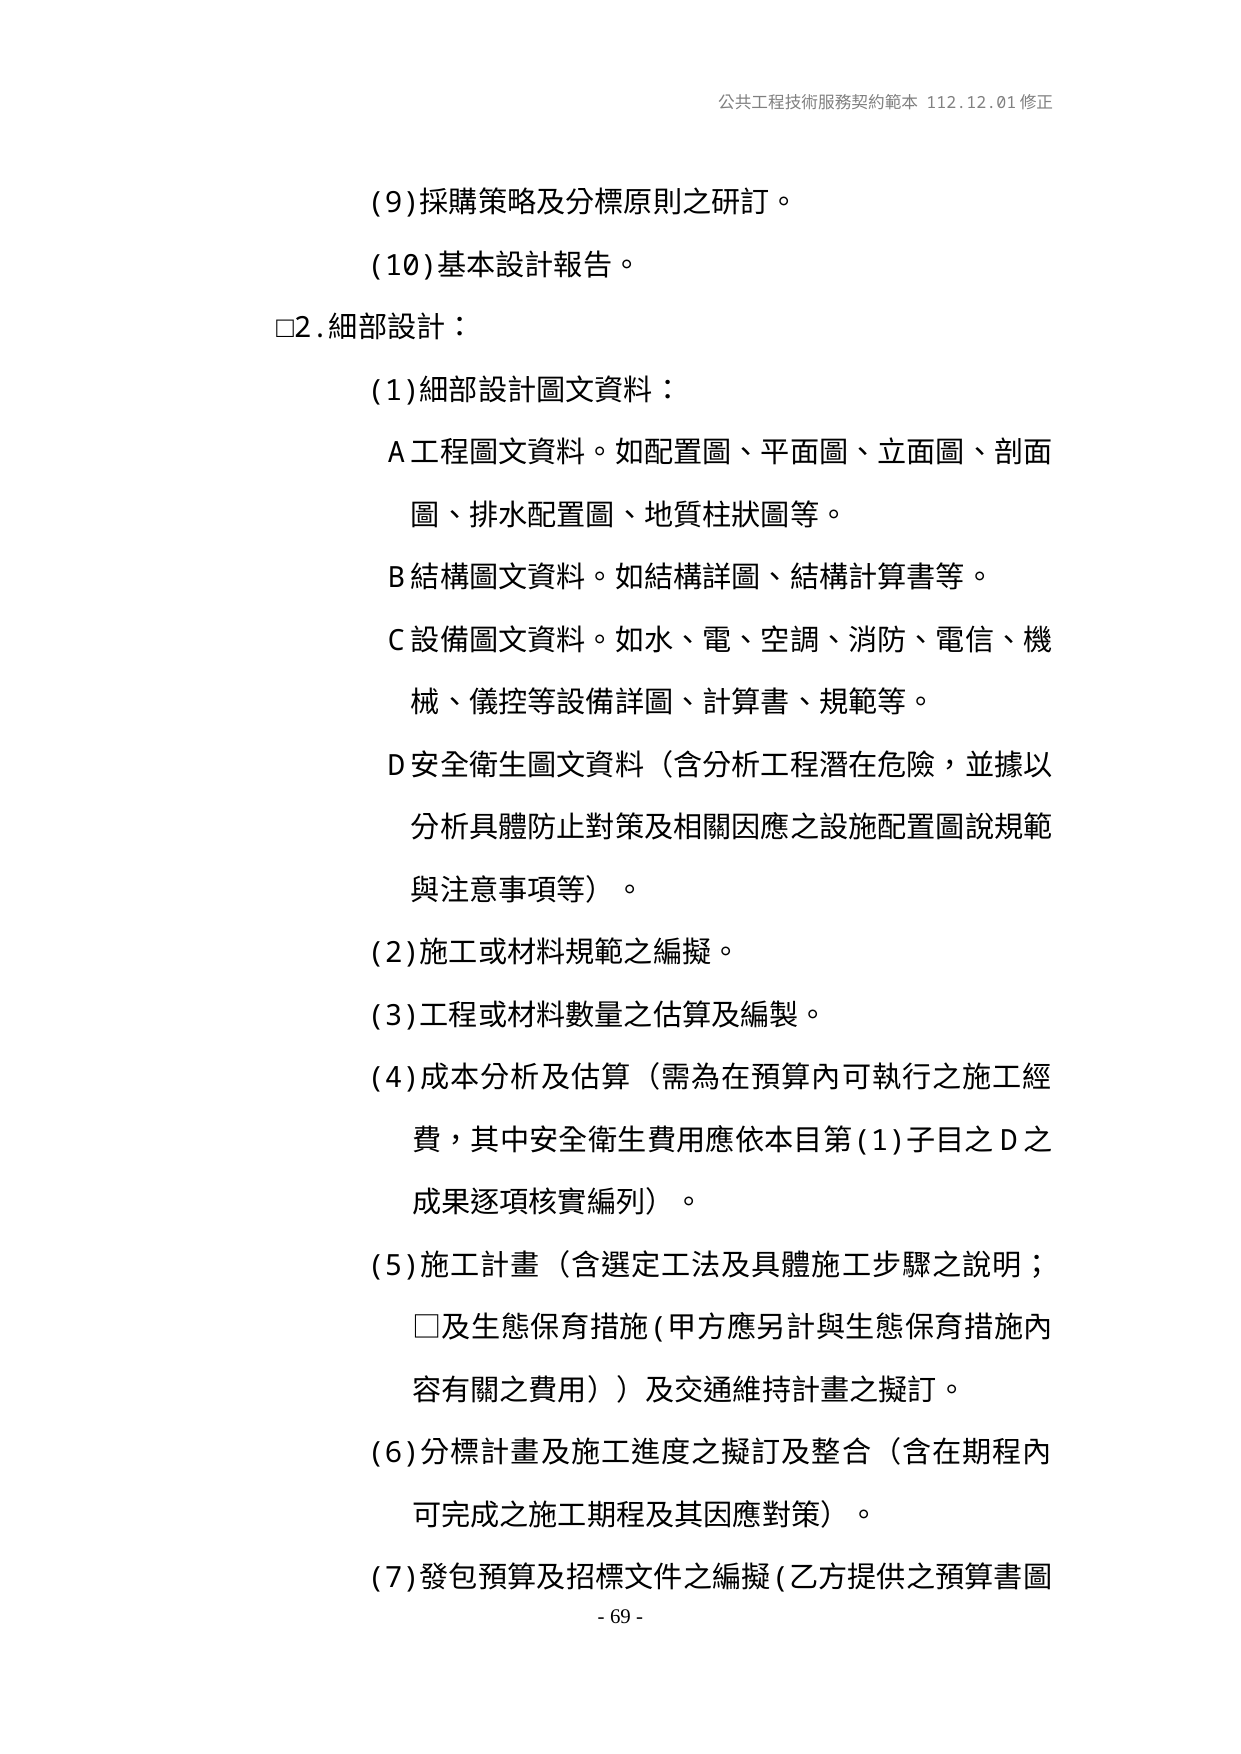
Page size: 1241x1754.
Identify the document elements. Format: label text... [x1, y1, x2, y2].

text A工程圖文資料。如配置圖、平面圖、立面圖、剖面圖、排水配置圖、地質柱狀圖等。 [387, 408, 1053, 533]
text (6)分標計畫及施工進度之擬訂及整合（含在期程內可完成之施工期程及其因應對策）。 [367, 1408, 1053, 1533]
text (4)成本分析及估算（需為在預算內可執行之施工經費，其中安全衛生費用應依本目第(1)子目之D之成果逐項核實編列）。 [367, 1033, 1053, 1221]
text D安全衛生圖文資料（含分析工程潛在危險，並據以分析具體防止對策及相關因應之設施配置圖說規範與注意事項等）。 [387, 721, 1053, 908]
text (5)施工計畫（含選定工法及具體施工步驟之說明；□及生態保育措施(甲方應另計與生態保育措施內容有關之費用））及交通維持計畫之擬訂。 [367, 1221, 1053, 1408]
text (1)細部設計圖文資料： [367, 346, 1053, 408]
text (7)發包預算及招標文件之編擬(乙方提供之預算書圖 [367, 1533, 1053, 1596]
text □2.細部設計： [276, 283, 1053, 346]
text B結構圖文資料。如結構詳圖、結構計算書等。 [387, 533, 1053, 596]
text (2)施工或材料規範之編擬。 [367, 908, 1053, 971]
text (3)工程或材料數量之估算及編製。 [367, 971, 1053, 1033]
text (10)基本設計報告。 [367, 221, 1053, 283]
text C設備圖文資料。如水、電、空調、消防、電信、機械、儀控等設備詳圖、計算書、規範等。 [387, 596, 1053, 721]
text (9)採購策略及分標原則之研訂。 [367, 158, 1053, 221]
